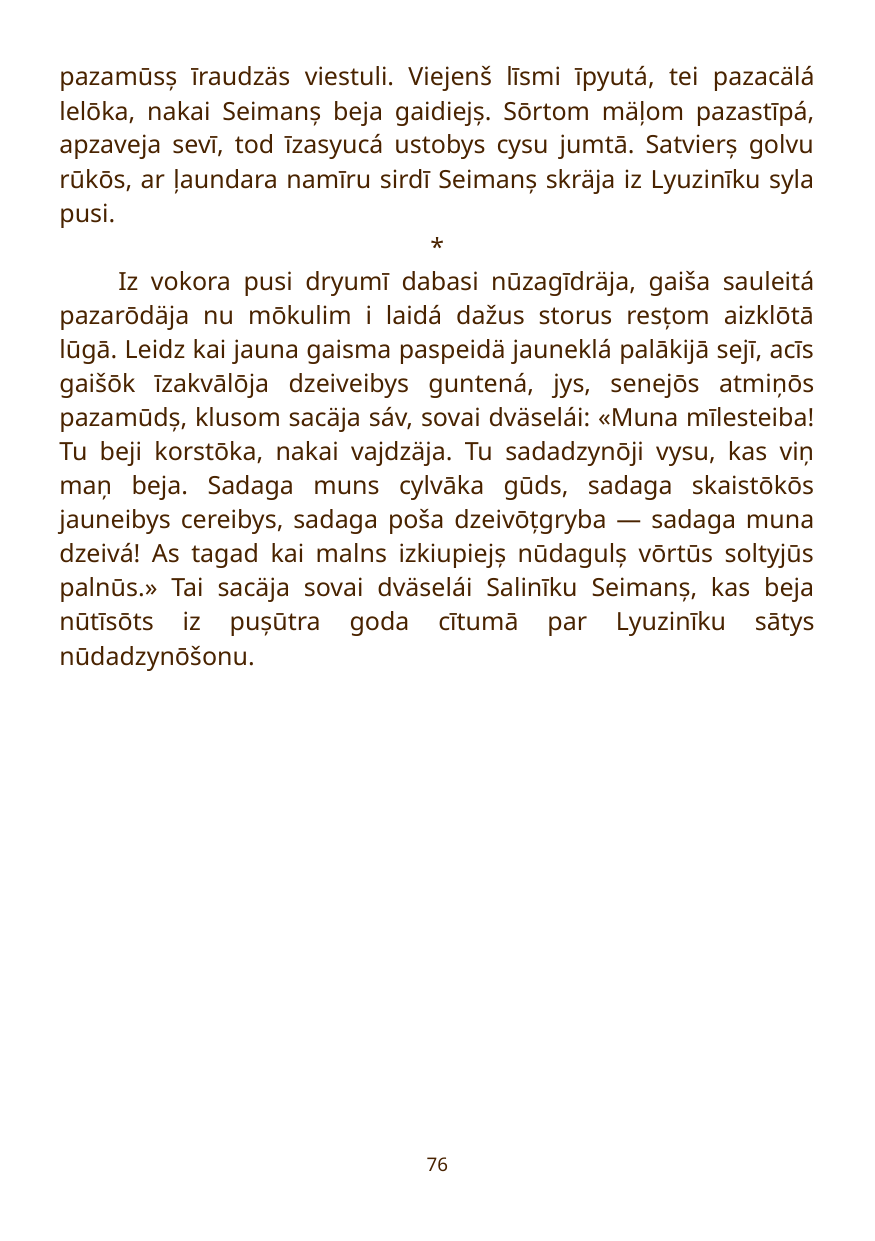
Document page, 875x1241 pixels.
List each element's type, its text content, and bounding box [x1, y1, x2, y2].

text Iz vokora pusi dryumī dabasi nūzagīdräja, gaiša sauleitá pazarōdäja nu mōkulim i laidá dažus storus resțom aizklōtā lūgā. Leidz kai jauna gaisma paspeidä jauneklá palākijā sejī, acīs gaišōk īzakvālōja dzeiveibys guntená, jys, senejōs atmiņōs pazamūdș, klusom sacäja sáv, sovai dväselái: «Muna mīlesteiba! Tu beji korstōka, nakai vajdzäja. Tu sadadzynōji vysu, kas viņ maņ beja. Sadaga muns cylvāka gūds, sadaga skaistōkōs jauneibys cereibys, sadaga poša dzeivōțgryba — sadaga muna dzeivá! As tagad kai malns izkiupiejș nūdagulș vōrtūs soltyjūs palnūs.» Tai sacäja sovai dväselái Salinīku Seimanș, kas beja nūtīsōts iz pușūtra goda cītumā par Lyuzinīku sātys nūdadzynōšonu. [59, 263, 815, 672]
text * [59, 229, 815, 263]
text pazamūsș īraudzäs viestuli. Viejenš līsmi īpyutá, tei pazacälá lelōka, nakai Seimanș beja gaidiejș. Sōrtom mäļom pazastīpá, apzaveja sevī, tod īzasyucá ustobys cysu jumtā. Satvierș golvu rūkōs, ar ļaundara namīru sirdī Seimanș skräja iz Lyuzinīku syla pusi. [59, 59, 815, 229]
